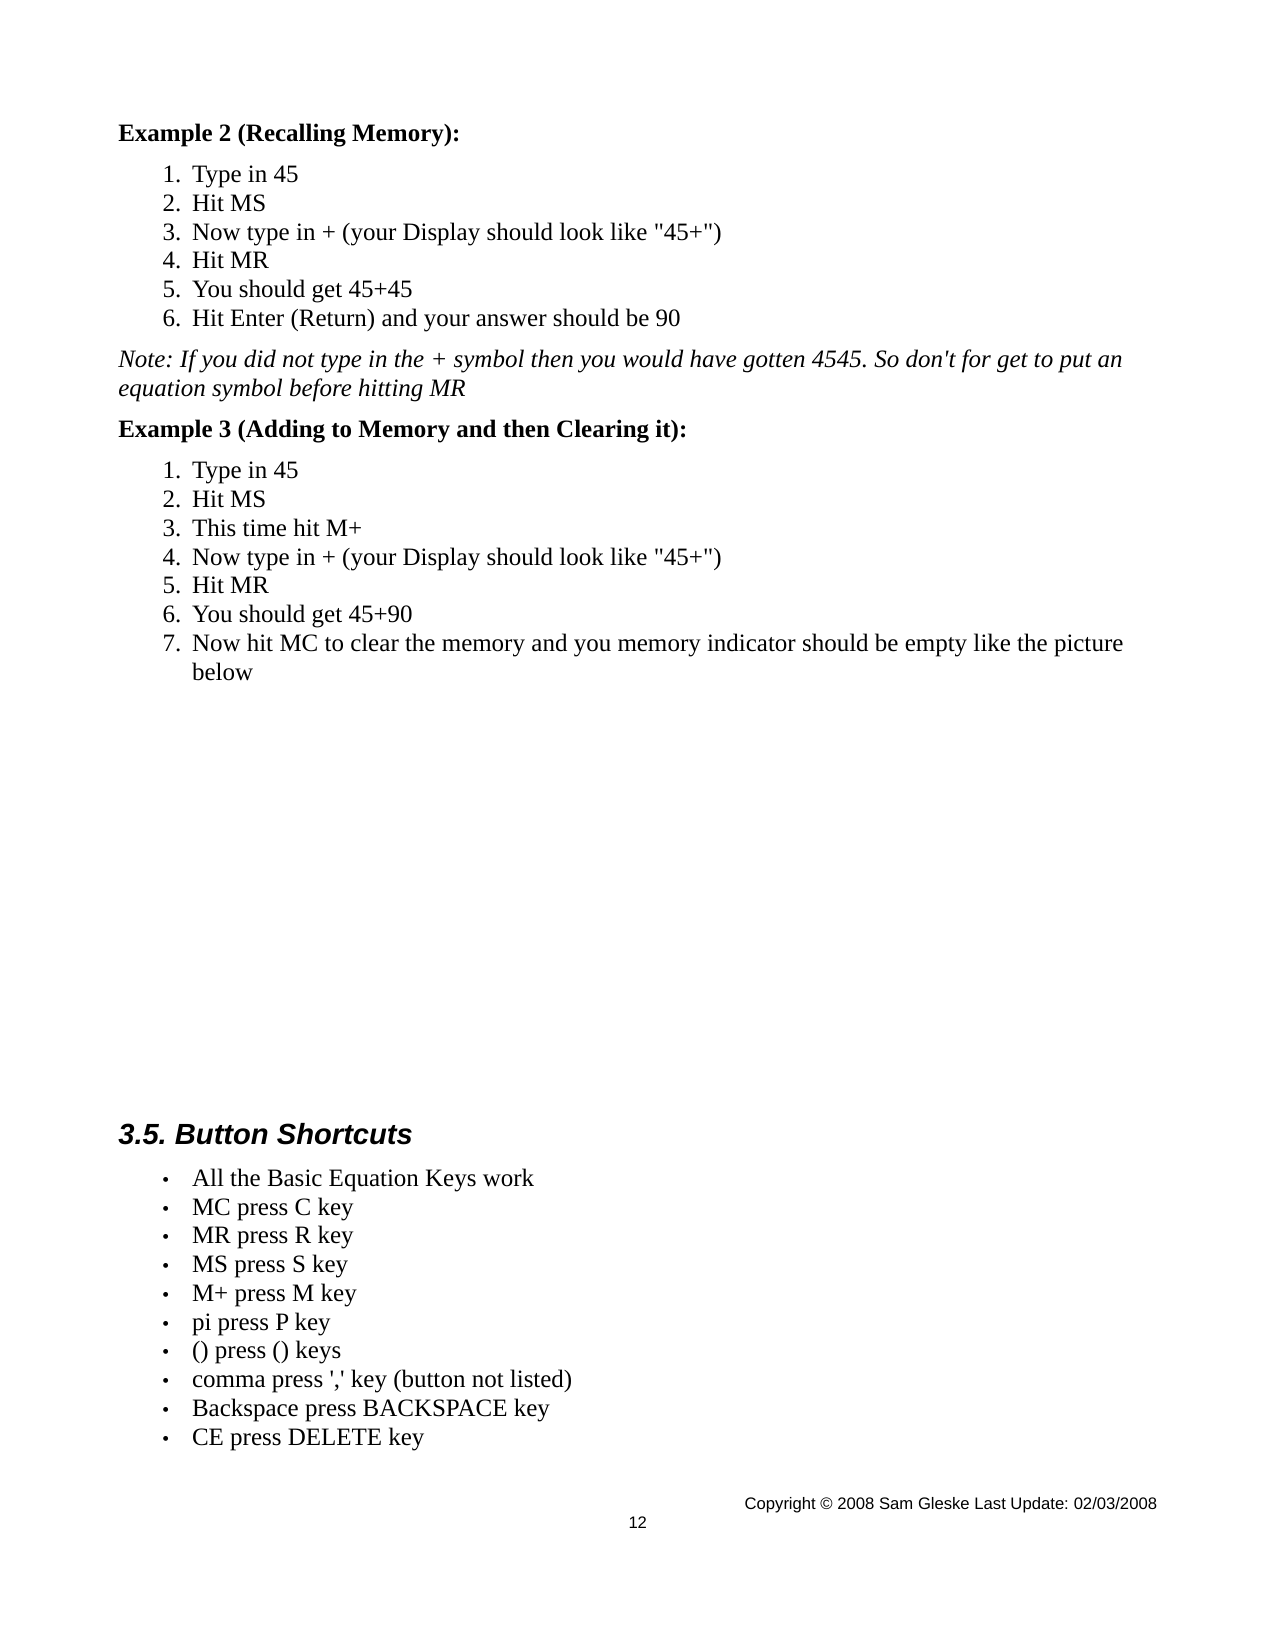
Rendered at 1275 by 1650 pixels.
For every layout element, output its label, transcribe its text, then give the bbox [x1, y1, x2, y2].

list MR press R key [162, 1220, 1157, 1249]
list Hit MS [162, 484, 1157, 513]
list Type in 45 [162, 159, 1157, 188]
list Now hit MC to clear the memory and you memory indicator should be empty like the picture below [162, 628, 1157, 686]
list M+ press M key [162, 1278, 1157, 1307]
text Example 3 (Adding to Memory and then Clearing it): [118, 414, 1157, 443]
list () press () keys [162, 1335, 1157, 1364]
text Example 2 (Recalling Memory): [118, 118, 1157, 147]
list Hit MR [162, 571, 1157, 599]
list All the Basic Equation Keys work [162, 1163, 1157, 1192]
list Type in 45 [162, 456, 1157, 484]
list CE press DELETE key [162, 1422, 1157, 1450]
list Now type in + (your Display should look like "45+") [162, 542, 1157, 571]
list Hit MS [162, 188, 1157, 217]
list You should get 45+90 [162, 599, 1157, 628]
text Note: If you did not type in the + symbol then you would have gotten 4545. So don't for get to put an equation symbol before hitting MR [118, 344, 1157, 402]
list Backspace press BACKSPACE key [162, 1393, 1157, 1422]
list You should get 45+45 [162, 274, 1157, 303]
list Hit Enter (Return) and your answer should be 90 [162, 303, 1157, 332]
subtitle 3.5. Button Shortcuts [118, 1117, 1157, 1150]
list pi press P key [162, 1307, 1157, 1335]
list MS press S key [162, 1249, 1157, 1278]
list Hit MR [162, 246, 1157, 274]
list comma press ',' key (button not listed) [162, 1364, 1157, 1393]
list Now type in + (your Display should look like "45+") [162, 217, 1157, 246]
list This time hit M+ [162, 513, 1157, 542]
list MC press C key [162, 1192, 1157, 1220]
